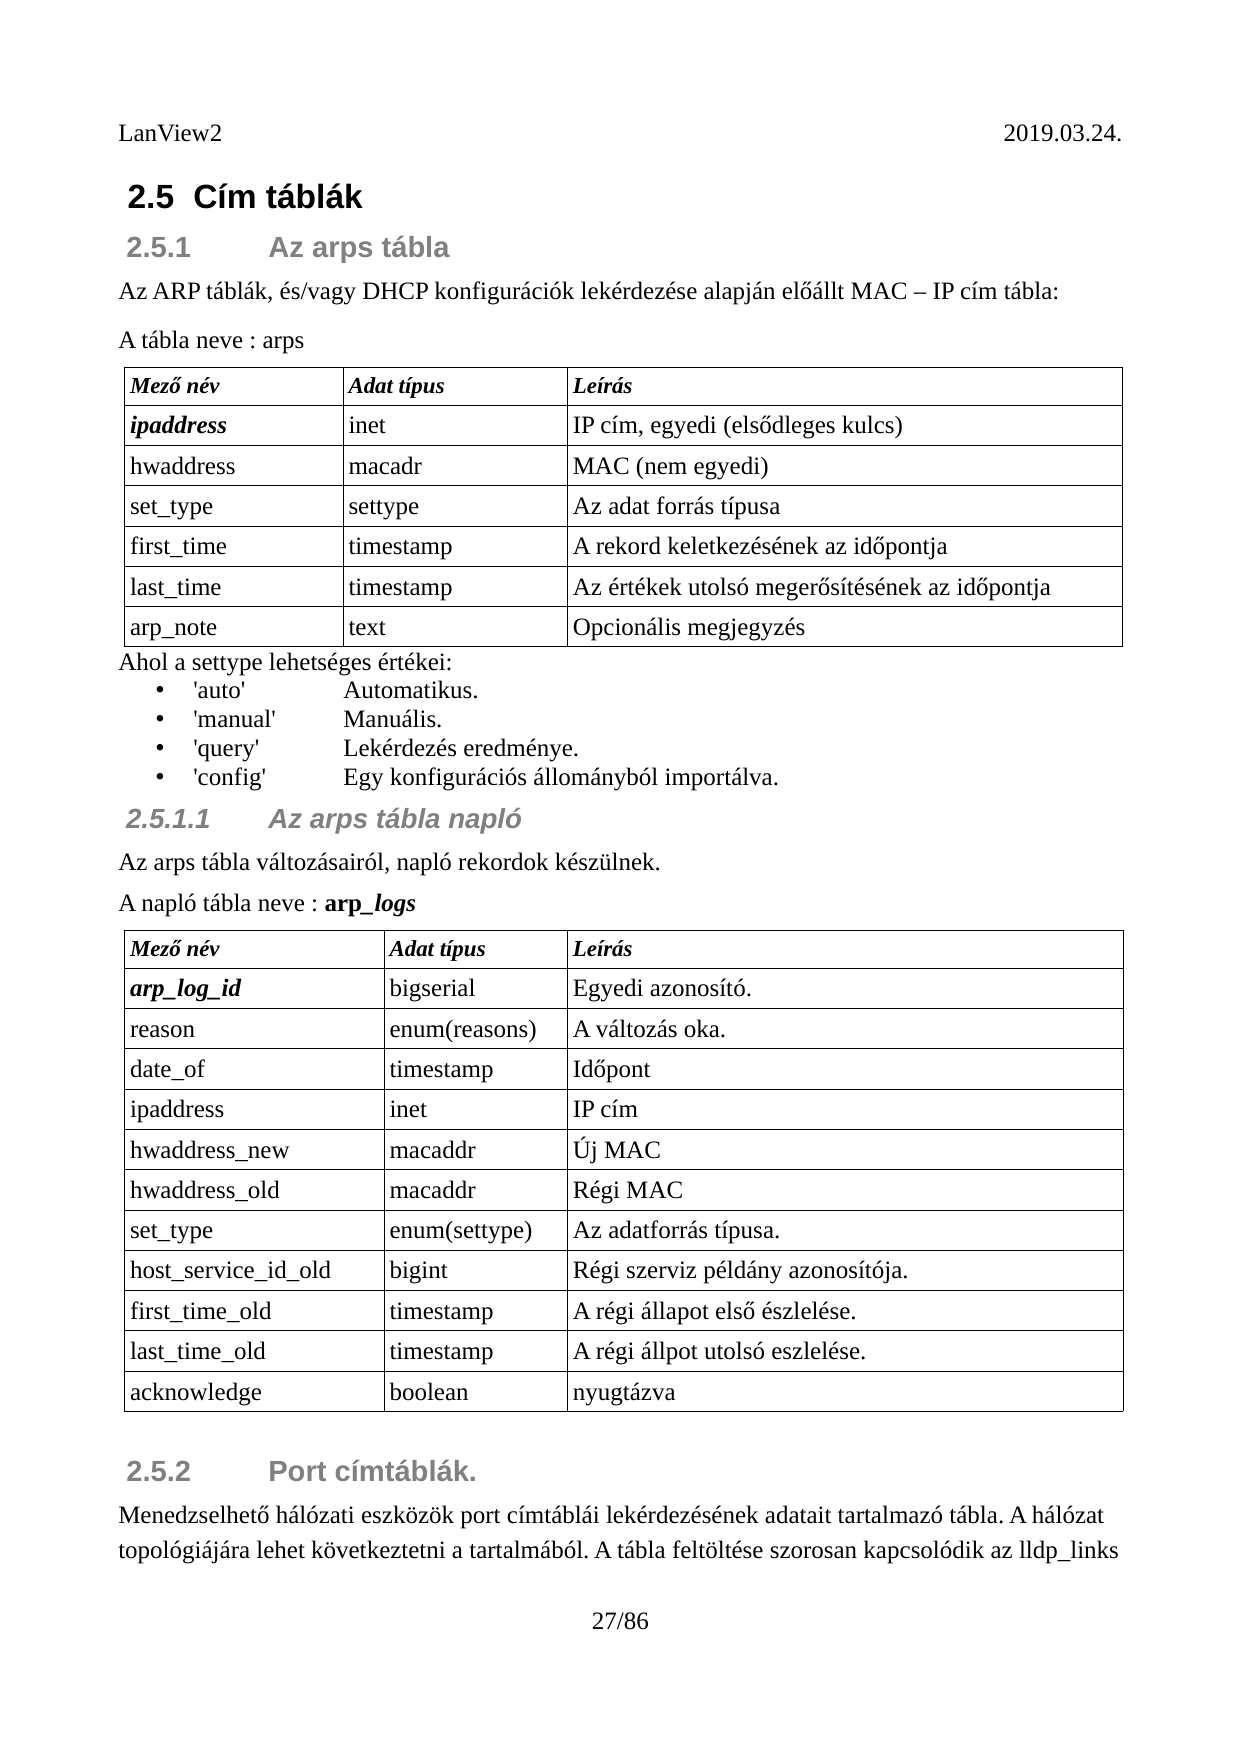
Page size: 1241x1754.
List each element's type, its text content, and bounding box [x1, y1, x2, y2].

table_cell timestamp [344, 527, 567, 566]
table_cell bigserial [385, 969, 567, 1008]
table_cell bigint [385, 1251, 567, 1290]
text A tábla neve : arps [118, 325, 1122, 354]
table_cell A rekord keletkezésének az időpontja [568, 527, 1122, 566]
table_cell acknowledge [125, 1372, 384, 1411]
table_header Leírás [568, 368, 1122, 404]
list 'manual' Manuális. [156, 704, 1122, 733]
text Menedzselhető hálózati eszközök port címtáblái lekérdezésének adatait tartalmazó tábla. A hálózat topológiájára lehet következtetni a tartalmából. A tábla feltöltése szorosan kapcsolódik az lldp_links [118, 1501, 1122, 1564]
table_cell Új MAC [568, 1130, 1123, 1169]
table_cell Régi MAC [568, 1170, 1123, 1209]
table_header Mező név [125, 931, 384, 968]
table_header Leírás [568, 931, 1123, 968]
table_cell timestamp [385, 1049, 567, 1088]
table_header Mező név [125, 368, 343, 404]
table_cell inet [344, 406, 567, 445]
table_cell MAC (nem egyedi) [568, 446, 1122, 485]
table_cell Egyedi azonosító. [568, 969, 1123, 1008]
subtitle Port címtáblák. [118, 1454, 1122, 1488]
table_cell ipaddress [125, 406, 343, 445]
table_cell Az adat forrás típusa [568, 486, 1122, 526]
table_cell macadr [344, 446, 567, 485]
text Az arps tábla változásairól, napló rekordok készülnek. [118, 847, 1122, 876]
table_cell reason [125, 1009, 384, 1048]
table_cell hwaddress_new [125, 1130, 384, 1169]
table_cell Opcionális megjegyzés [568, 607, 1122, 646]
subtitle Az arps tábla napló [118, 803, 1122, 835]
table_cell arp_note [125, 607, 343, 646]
table_cell A régi állpot utolsó eszlelése. [568, 1331, 1123, 1371]
table_cell IP cím [568, 1090, 1123, 1129]
table_cell Régi szerviz példány azonosítója. [568, 1251, 1123, 1290]
list 'query' Lekérdezés eredménye. [156, 733, 1122, 762]
table_cell settype [344, 486, 567, 526]
table_cell first_time_old [125, 1291, 384, 1330]
table_cell Az értékek utolsó megerősítésének az időpontja [568, 567, 1122, 606]
table_header Adat típus [385, 931, 567, 968]
table_cell set_type [125, 1211, 384, 1250]
table_cell inet [385, 1090, 567, 1129]
list 'auto' Automatikus. [156, 675, 1122, 704]
table_cell A régi állapot első észlelése. [568, 1291, 1123, 1330]
table_cell nyugtázva [568, 1372, 1123, 1411]
table_cell enum(reasons) [385, 1009, 567, 1048]
table_cell macaddr [385, 1170, 567, 1209]
table_cell text [344, 607, 567, 646]
table_cell first_time [125, 527, 343, 566]
table_cell last_time_old [125, 1331, 384, 1371]
table_cell IP cím, egyedi (elsődleges kulcs) [568, 406, 1122, 445]
text A napló tábla neve : arp_logs [118, 888, 1122, 917]
table_cell enum(settype) [385, 1211, 567, 1250]
list 'config' Egy konfigurációs állományból importálva. [156, 762, 1122, 790]
table_cell timestamp [385, 1331, 567, 1371]
table_cell macaddr [385, 1130, 567, 1169]
text Ahol a settype lehetséges értékei: [118, 647, 1122, 675]
table_cell timestamp [344, 567, 567, 606]
table_header Adat típus [344, 368, 567, 404]
table_cell ipaddress [125, 1090, 384, 1129]
table_cell A változás oka. [568, 1009, 1123, 1048]
table_cell Időpont [568, 1049, 1123, 1088]
table_cell timestamp [385, 1291, 567, 1330]
table_cell boolean [385, 1372, 567, 1411]
table_cell hwaddress [125, 446, 343, 485]
text Az ARP táblák, és/vagy DHCP konfigurációk lekérdezése alapján előállt MAC – IP cím tábla: [118, 276, 1122, 305]
table_cell Az adatforrás típusa. [568, 1211, 1123, 1250]
subtitle Az arps tábla [118, 230, 1122, 264]
table_cell last_time [125, 567, 343, 606]
subtitle Cím táblák [118, 177, 1122, 216]
table_cell date_of [125, 1049, 384, 1088]
table_cell arp_log_id [125, 969, 384, 1008]
table_cell hwaddress_old [125, 1170, 384, 1209]
table_cell set_type [125, 486, 343, 526]
table_cell host_service_id_old [125, 1251, 384, 1290]
